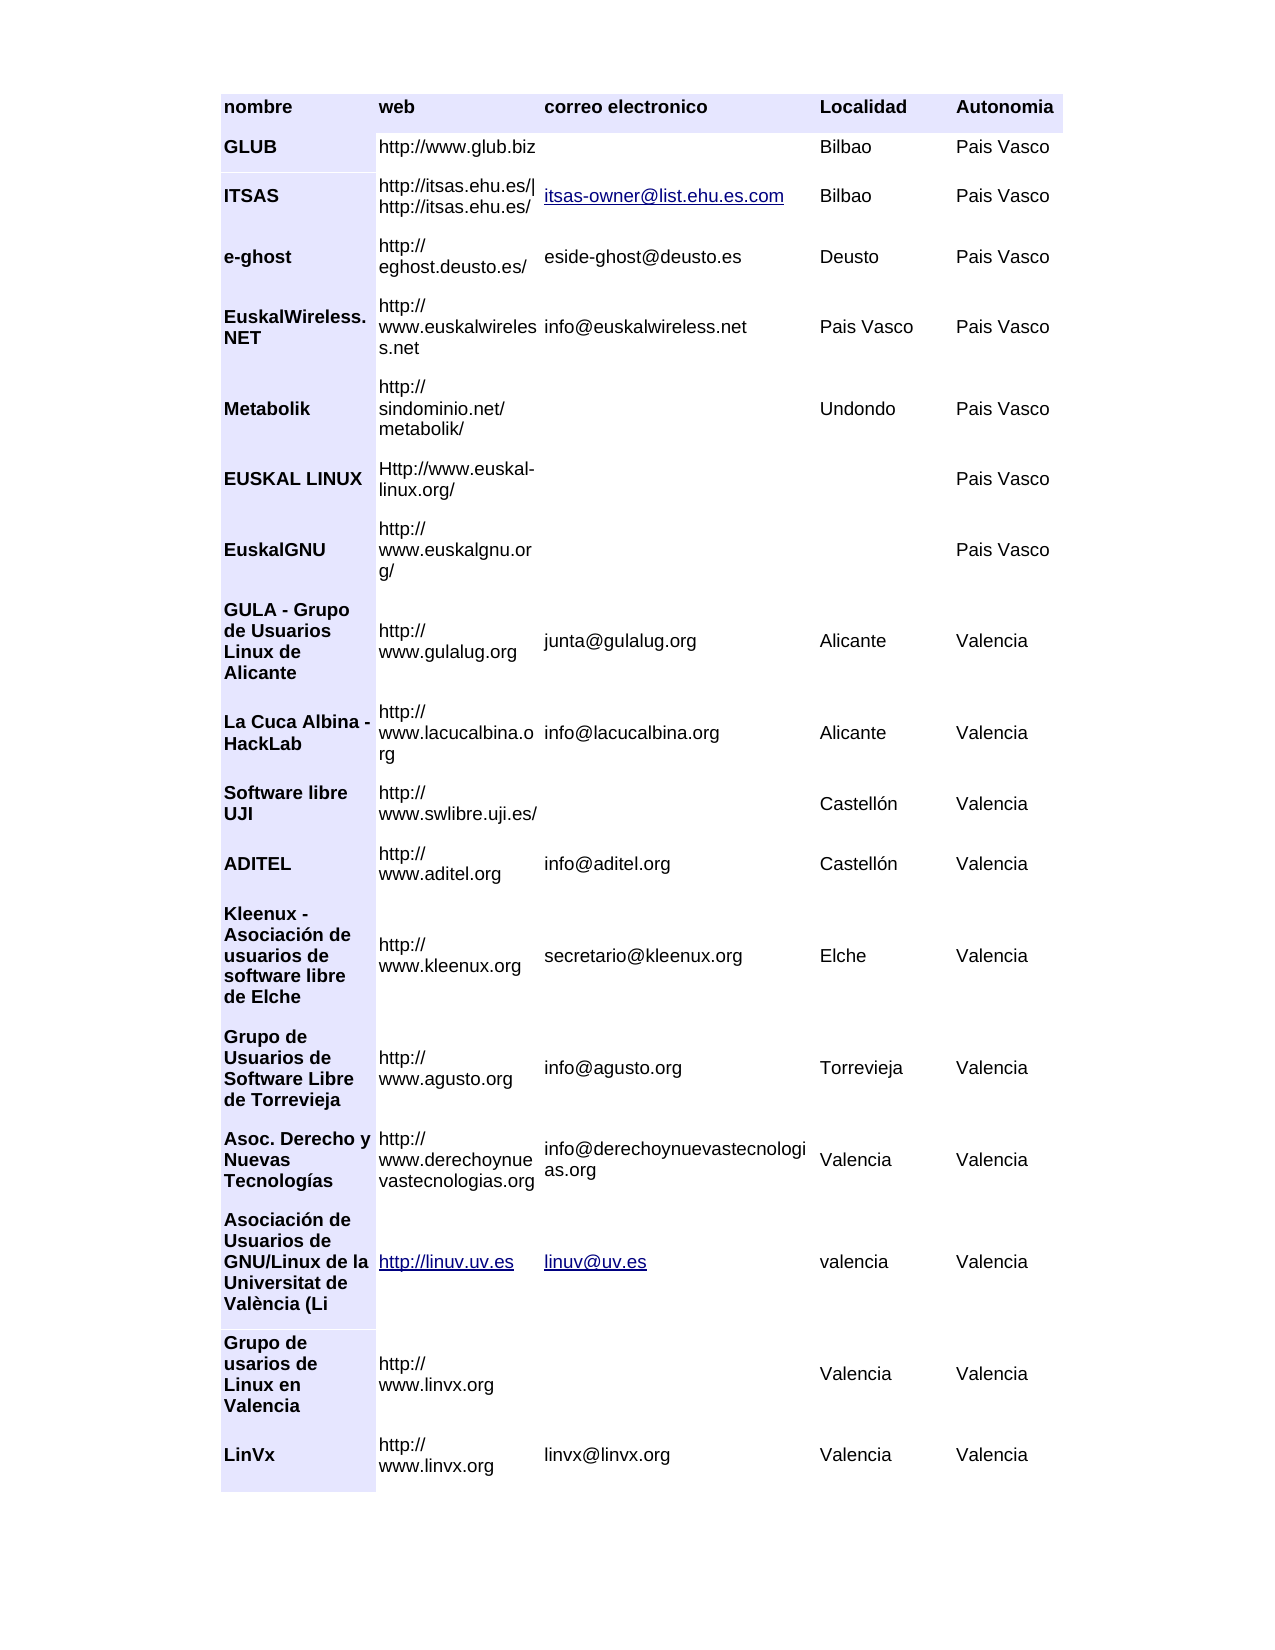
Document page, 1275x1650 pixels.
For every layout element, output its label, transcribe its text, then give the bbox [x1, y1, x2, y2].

table_header Localidad [817, 94, 953, 133]
table_cell eside-ghost@deusto.es [541, 233, 817, 293]
table_cell Software libre UJI [221, 780, 376, 840]
table_cell Pais Vasco [953, 173, 1063, 233]
table_cell valencia [817, 1206, 953, 1329]
table_cell Pais Vasco [953, 233, 1063, 293]
table_cell http://www.linvx.org [376, 1432, 541, 1492]
table_cell GLUB [221, 133, 376, 172]
table_cell EuskalGNU [221, 515, 376, 597]
table_cell GULA - Grupo de Usuarios Linux de Alicante [221, 597, 376, 699]
table_cell Castellón [817, 780, 953, 840]
table_cell Grupo de usarios de Linux en Valencia [221, 1330, 376, 1432]
table_cell Valencia [817, 1330, 953, 1432]
table_cell Valencia [953, 1330, 1063, 1432]
table_cell Castellón [817, 840, 953, 900]
table_cell Pais Vasco [817, 293, 953, 374]
table_cell LinVx [221, 1432, 376, 1492]
table_cell [541, 133, 817, 172]
table_cell http://itsas.ehu.es/|http://itsas.ehu.es/ [376, 173, 541, 233]
table_cell http://www.derechoynuevastecnologias.org [376, 1125, 541, 1206]
table_cell Valencia [953, 1125, 1063, 1206]
table_cell info@euskalwireless.net [541, 293, 817, 374]
table_cell Kleenux - Asociación de usuarios de software libre de Elche [221, 900, 376, 1023]
table_cell Pais Vasco [953, 374, 1063, 455]
table_cell EuskalWireless.NET [221, 293, 376, 374]
table_cell linvx@linvx.org [541, 1432, 817, 1492]
table_cell Bilbao [817, 133, 953, 172]
table_cell http://www.lacucalbina.org [376, 699, 541, 780]
table_cell Valencia [817, 1432, 953, 1492]
table_cell [541, 1330, 817, 1432]
table_cell Elche [817, 900, 953, 1023]
table_cell Valencia [817, 1125, 953, 1206]
table_cell info@derechoynuevastecnologias.org [541, 1125, 817, 1206]
table_cell Http://www.euskal-linux.org/ [376, 455, 541, 515]
table_cell Alicante [817, 699, 953, 780]
table_cell secretario@kleenux.org [541, 900, 817, 1023]
table_cell http://www.linvx.org [376, 1330, 541, 1432]
table_cell info@agusto.org [541, 1023, 817, 1125]
table_cell Asoc. Derecho y Nuevas Tecnologías [221, 1125, 376, 1206]
table_cell http://www.euskalwireless.net [376, 293, 541, 374]
table_header nombre [221, 94, 376, 133]
table_header web [376, 94, 541, 133]
table_cell http://www.aditel.org [376, 840, 541, 900]
table_cell [541, 515, 817, 597]
table_cell Valencia [953, 840, 1063, 900]
table_cell Pais Vasco [953, 133, 1063, 172]
table_cell info@lacucalbina.org [541, 699, 817, 780]
table_cell http://www.gulalug.org [376, 597, 541, 699]
table_cell http://www.agusto.org [376, 1023, 541, 1125]
table_cell http://www.glub.biz [376, 133, 541, 172]
table_cell http://www.kleenux.org [376, 900, 541, 1023]
table_cell ADITEL [221, 840, 376, 900]
table_cell http://eghost.deusto.es/ [376, 233, 541, 293]
table_cell Valencia [953, 900, 1063, 1023]
table_cell [541, 780, 817, 840]
table_cell itsas-owner@list.ehu.es.com [541, 173, 817, 233]
table_cell http://sindominio.net/metabolik/ [376, 374, 541, 455]
table_cell Valencia [953, 780, 1063, 840]
table_cell Alicante [817, 597, 953, 699]
table_cell e-ghost [221, 233, 376, 293]
table_cell Deusto [817, 233, 953, 293]
table_cell Pais Vasco [953, 515, 1063, 597]
table_cell EUSKAL LINUX [221, 455, 376, 515]
table_cell [817, 515, 953, 597]
table_cell [817, 455, 953, 515]
table_header correo electronico [541, 94, 817, 133]
table_cell Valencia [953, 1206, 1063, 1329]
table_cell http://www.swlibre.uji.es/ [376, 780, 541, 840]
table_cell [541, 374, 817, 455]
table_cell http://www.euskalgnu.org/ [376, 515, 541, 597]
table_cell Undondo [817, 374, 953, 455]
table_cell http://linuv.uv.es [376, 1206, 541, 1329]
table_cell info@aditel.org [541, 840, 817, 900]
table_cell Pais Vasco [953, 293, 1063, 374]
table_cell [541, 455, 817, 515]
table_cell Asociación de Usuarios de GNU/Linux de la Universitat de València (Li [221, 1206, 376, 1329]
table_cell ITSAS [221, 173, 376, 233]
table_cell junta@gulalug.org [541, 597, 817, 699]
table_cell La Cuca Albina - HackLab [221, 699, 376, 780]
table_cell Bilbao [817, 173, 953, 233]
table_cell Valencia [953, 1432, 1063, 1492]
table_cell Pais Vasco [953, 455, 1063, 515]
table_cell Valencia [953, 699, 1063, 780]
table_cell Metabolik [221, 374, 376, 455]
table_cell Valencia [953, 597, 1063, 699]
table_cell Valencia [953, 1023, 1063, 1125]
table_header Autonomia [953, 94, 1063, 133]
table_cell Grupo de Usuarios de Software Libre de Torrevieja [221, 1023, 376, 1125]
table_cell linuv@uv.es [541, 1206, 817, 1329]
table_cell Torrevieja [817, 1023, 953, 1125]
